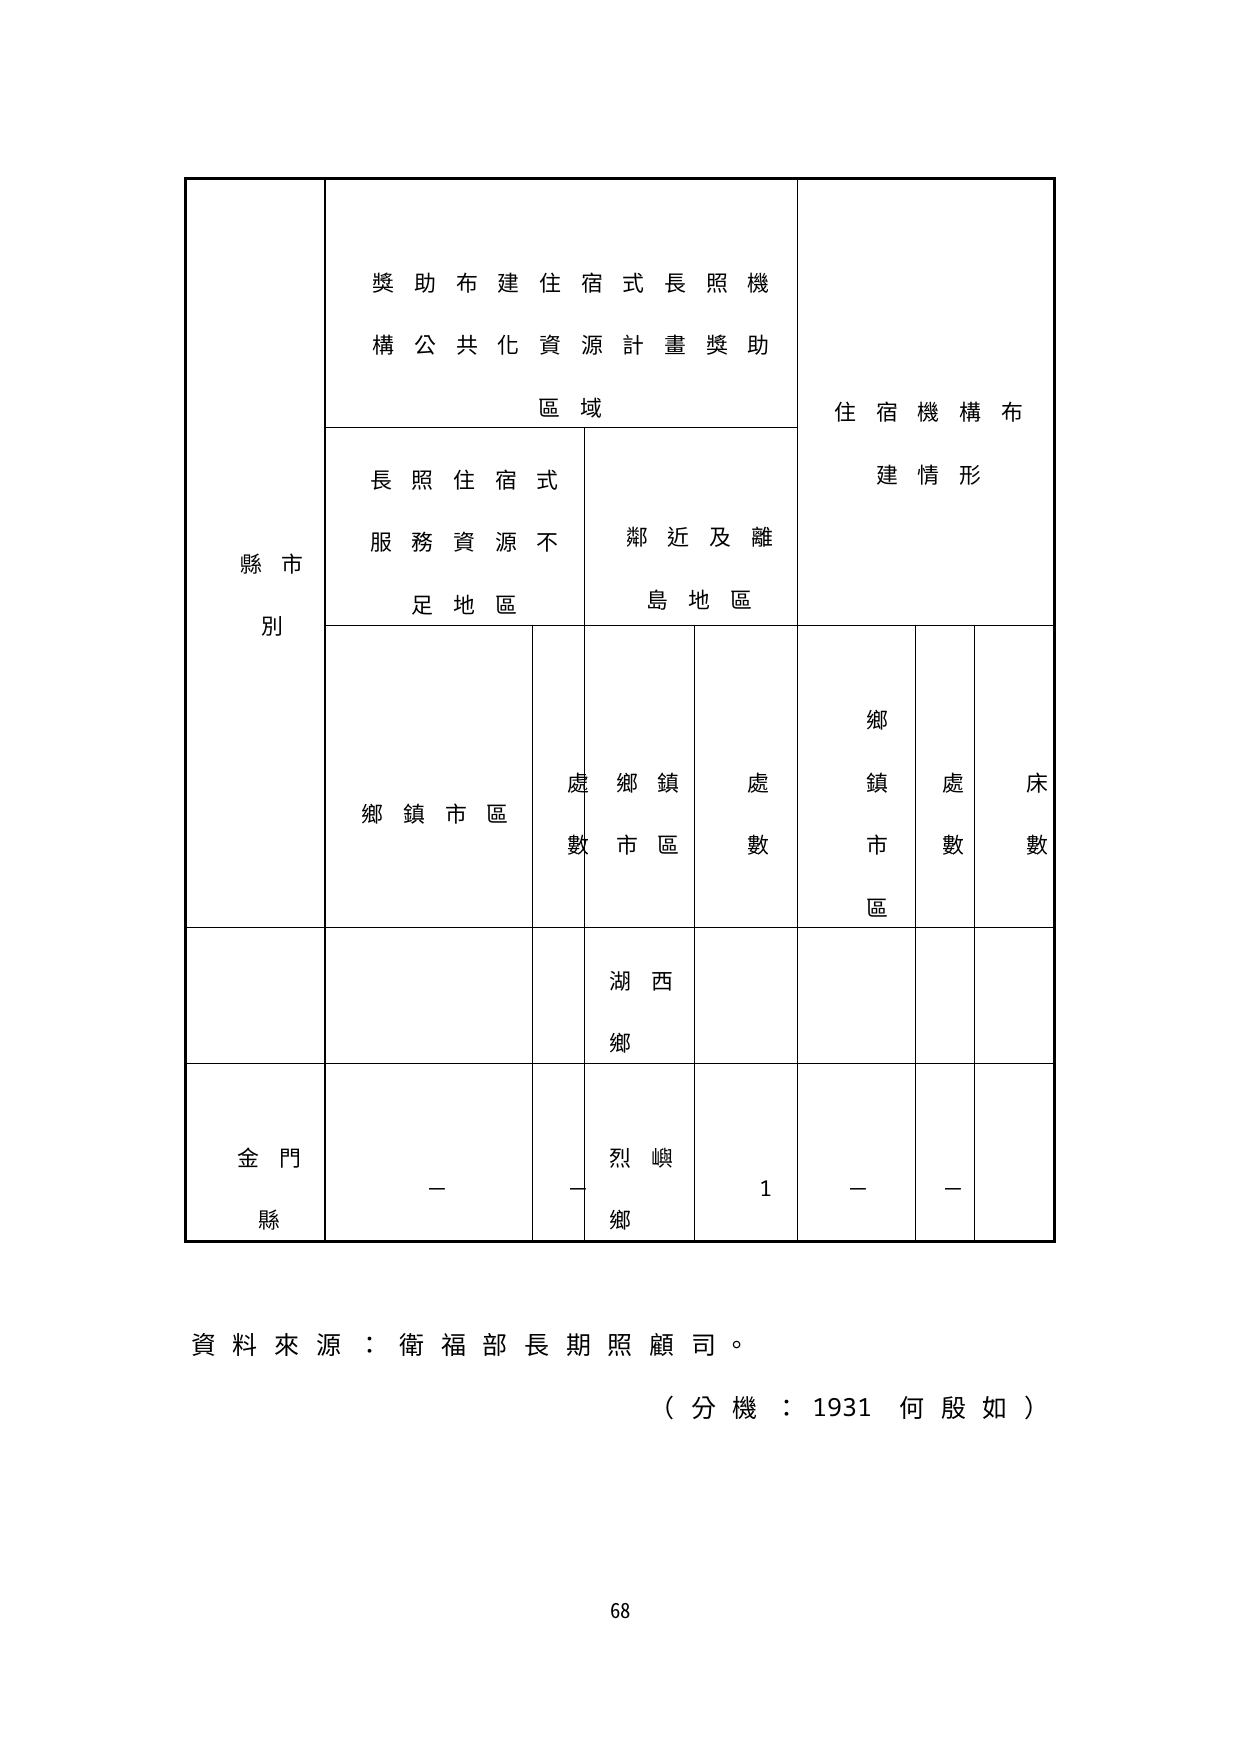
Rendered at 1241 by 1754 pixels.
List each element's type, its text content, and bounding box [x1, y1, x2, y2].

table_cell 處數 [916, 626, 974, 927]
text （分機：1931 何殷如） [242, 1365, 1058, 1427]
table_cell 鄉鎮市區 [326, 626, 532, 927]
table_cell [695, 928, 797, 1063]
table_cell [798, 928, 915, 1063]
table_cell [975, 928, 1053, 1063]
text 資料來源：衛福部長期照顧司。 [183, 1302, 1058, 1365]
table_cell 馬公市、湖西鄉 [585, 928, 694, 1063]
table_cell － [916, 1064, 974, 1240]
table_cell 鄉鎮市區 [798, 626, 915, 927]
table_header 縣市別 [187, 180, 324, 927]
table_cell 烈嶼鄉 [585, 1064, 694, 1240]
table_cell 鄰近及離島地區 [585, 428, 797, 624]
table_cell 1 [695, 1064, 797, 1240]
table_header 住宿機構布建情形 [798, 180, 1053, 624]
table_cell － [533, 1064, 584, 1240]
table_cell － [798, 1064, 915, 1240]
table_cell － [326, 1064, 532, 1240]
table_cell － [326, 928, 532, 1063]
table_header 獎助布建住宿式長照機構公共化資源計畫獎助區域 [326, 180, 797, 427]
table_cell [916, 928, 974, 1063]
table_cell 金門縣 [187, 1064, 324, 1240]
table_cell 處數 [533, 626, 584, 927]
table_cell 處數 [695, 626, 797, 927]
table_cell 床數 [975, 626, 1053, 927]
table_cell 長照住宿式服務資源不足地區 [326, 428, 584, 624]
table_cell － [533, 928, 584, 1063]
table_cell [975, 1064, 1053, 1240]
table_cell [187, 928, 324, 1063]
table_cell 鄉鎮市區 [585, 626, 694, 927]
